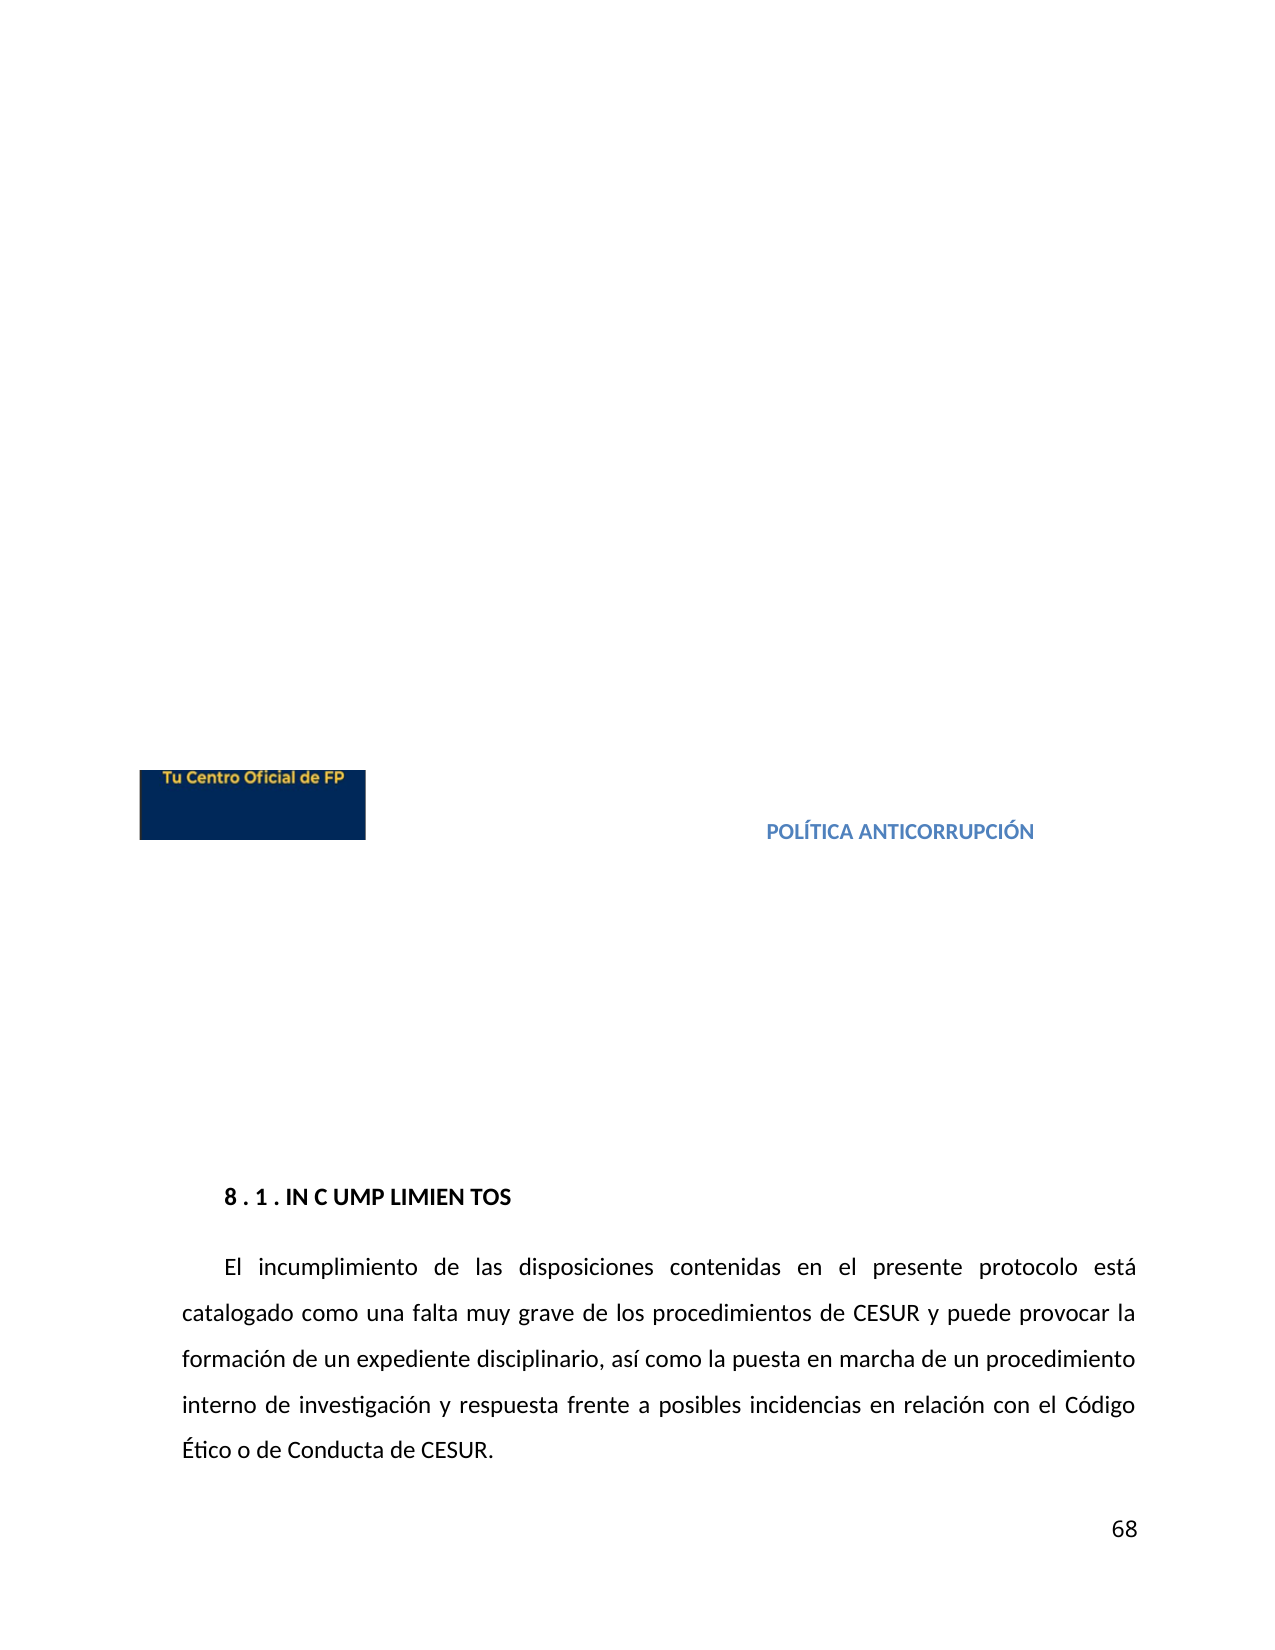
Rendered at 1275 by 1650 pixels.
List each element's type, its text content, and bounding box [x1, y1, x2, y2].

subtitle 8 . 1 . IN C UMP LIMIEN TOS [182, 1181, 1137, 1211]
picture [139, 770, 366, 840]
subtitle El incumplimiento de las disposiciones contenidas en el presente protocolo está catalogado como una falta muy grave de los procedimientos de CESUR y puede provocar la formación de un expediente disciplinario, así como la puesta en marcha de un procedimiento interno de investigación y respuesta frente a posibles incidencias en relación con el Código Ético o de Conducta de CESUR. [182, 1252, 1137, 1465]
